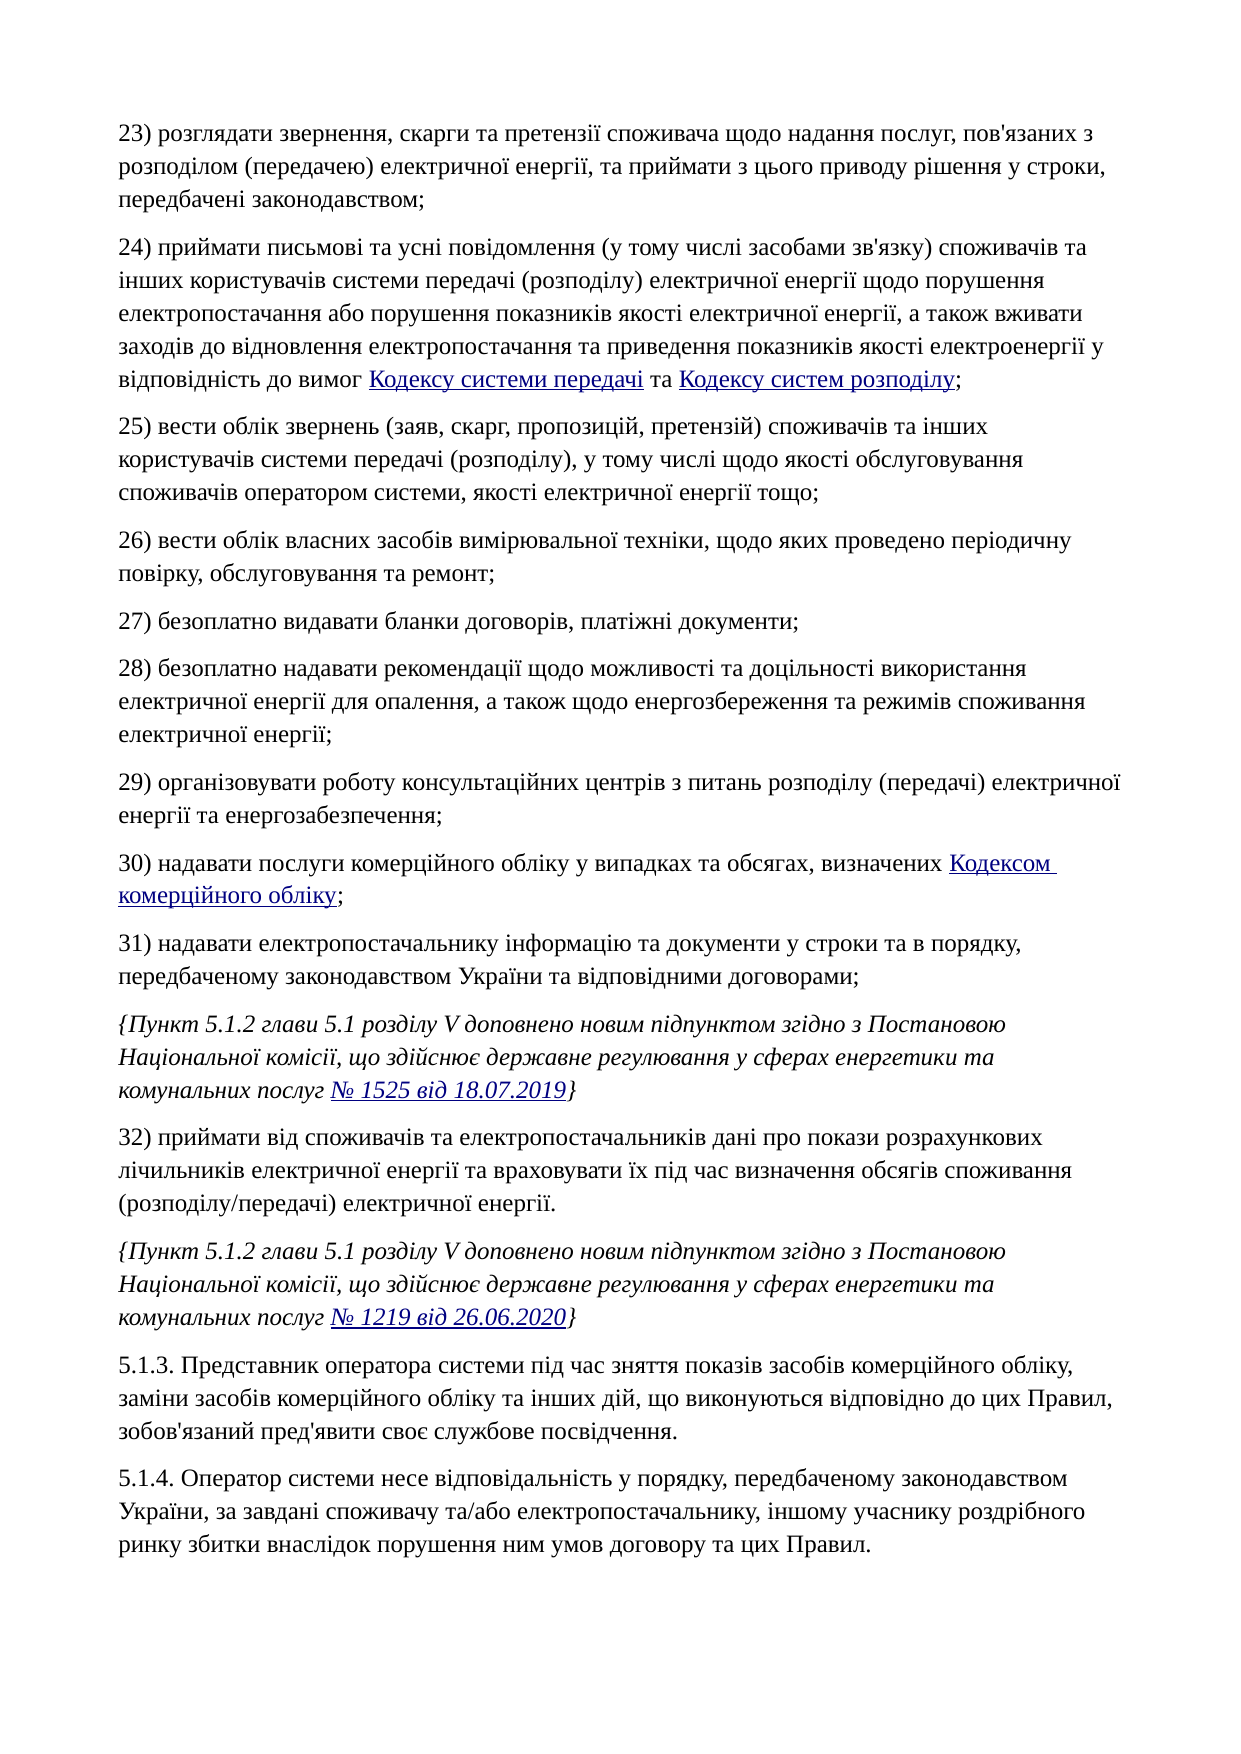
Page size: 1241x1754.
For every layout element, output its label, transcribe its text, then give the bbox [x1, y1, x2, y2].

text 5.1.3. Представник оператора системи під час зняття показів засобів комерційного обліку, заміни засобів комерційного обліку та інших дій, що виконуються відповідно до цих Правил, зобов'язаний пред'явити своє службове посвідчення. [118, 1350, 1122, 1444]
text 29) організовувати роботу консультаційних центрів з питань розподілу (передачі) електричної енергії та енергозабезпечення; [118, 767, 1122, 829]
text 25) вести облік звернень (заяв, скарг, пропозицій, претензій) споживачів та інших користувачів системи передачі (розподілу), у тому числі щодо якості обслуговування споживачів оператором системи, якості електричної енергії тощо; [118, 411, 1122, 506]
text 23) розглядати звернення, скарги та претензії споживача щодо надання послуг, пов'язаних з розподілом (передачею) електричної енергії, та приймати з цього приводу рішення у строки, передбачені законодавством; [118, 118, 1122, 213]
text 24) приймати письмові та усні повідомлення (у тому числі засобами зв'язку) споживачів та інших користувачів системи передачі (розподілу) електричної енергії щодо порушення електропостачання або порушення показників якості електричної енергії, а також вживати заходів до відновлення електропостачання та приведення показників якості електроенергії у відповідність до вимог Кодексу системи передачі та Кодексу систем розподілу; [118, 232, 1122, 393]
text 28) безоплатно надавати рекомендації щодо можливості та доцільності використання електричної енергії для опалення, а також щодо енергозбереження та режимів споживання електричної енергії; [118, 653, 1122, 748]
text 27) безоплатно видавати бланки договорів, платіжні документи; [118, 606, 1122, 634]
text 32) приймати від споживачів та електропостачальників дані про покази розрахункових лічильників електричної енергії та враховувати їх під час визначення обсягів споживання (розподілу/передачі) електричної енергії. [118, 1122, 1122, 1217]
text {Пункт 5.1.2 глави 5.1 розділу V доповнено новим підпунктом згідно з Постановою Національної комісії, що здійснює державне регулювання у сферах енергетики та комунальних послуг № 1219 від 26.06.2020} [118, 1236, 1122, 1331]
text {Пункт 5.1.2 глави 5.1 розділу V доповнено новим підпунктом згідно з Постановою Національної комісії, що здійснює державне регулювання у сферах енергетики та комунальних послуг № 1525 від 18.07.2019} [118, 1009, 1122, 1104]
text 26) вести облік власних засобів вимірювальної техніки, щодо яких проведено періодичну повірку, обслуговування та ремонт; [118, 525, 1122, 587]
text 31) надавати електропостачальнику інформацію та документи у строки та в порядку, передбаченому законодавством України та відповідними договорами; [118, 928, 1122, 990]
text 5.1.4. Оператор системи несе відповідальність у порядку, передбаченому законодавством України, за завдані споживачу та/або електропостачальнику, іншому учаснику роздрібного ринку збитки внаслідок порушення ним умов договору та цих Правил. [118, 1463, 1122, 1558]
text 30) надавати послуги комерційного обліку у випадках та обсягах, визначених Кодексом комерційного обліку; [118, 848, 1122, 909]
